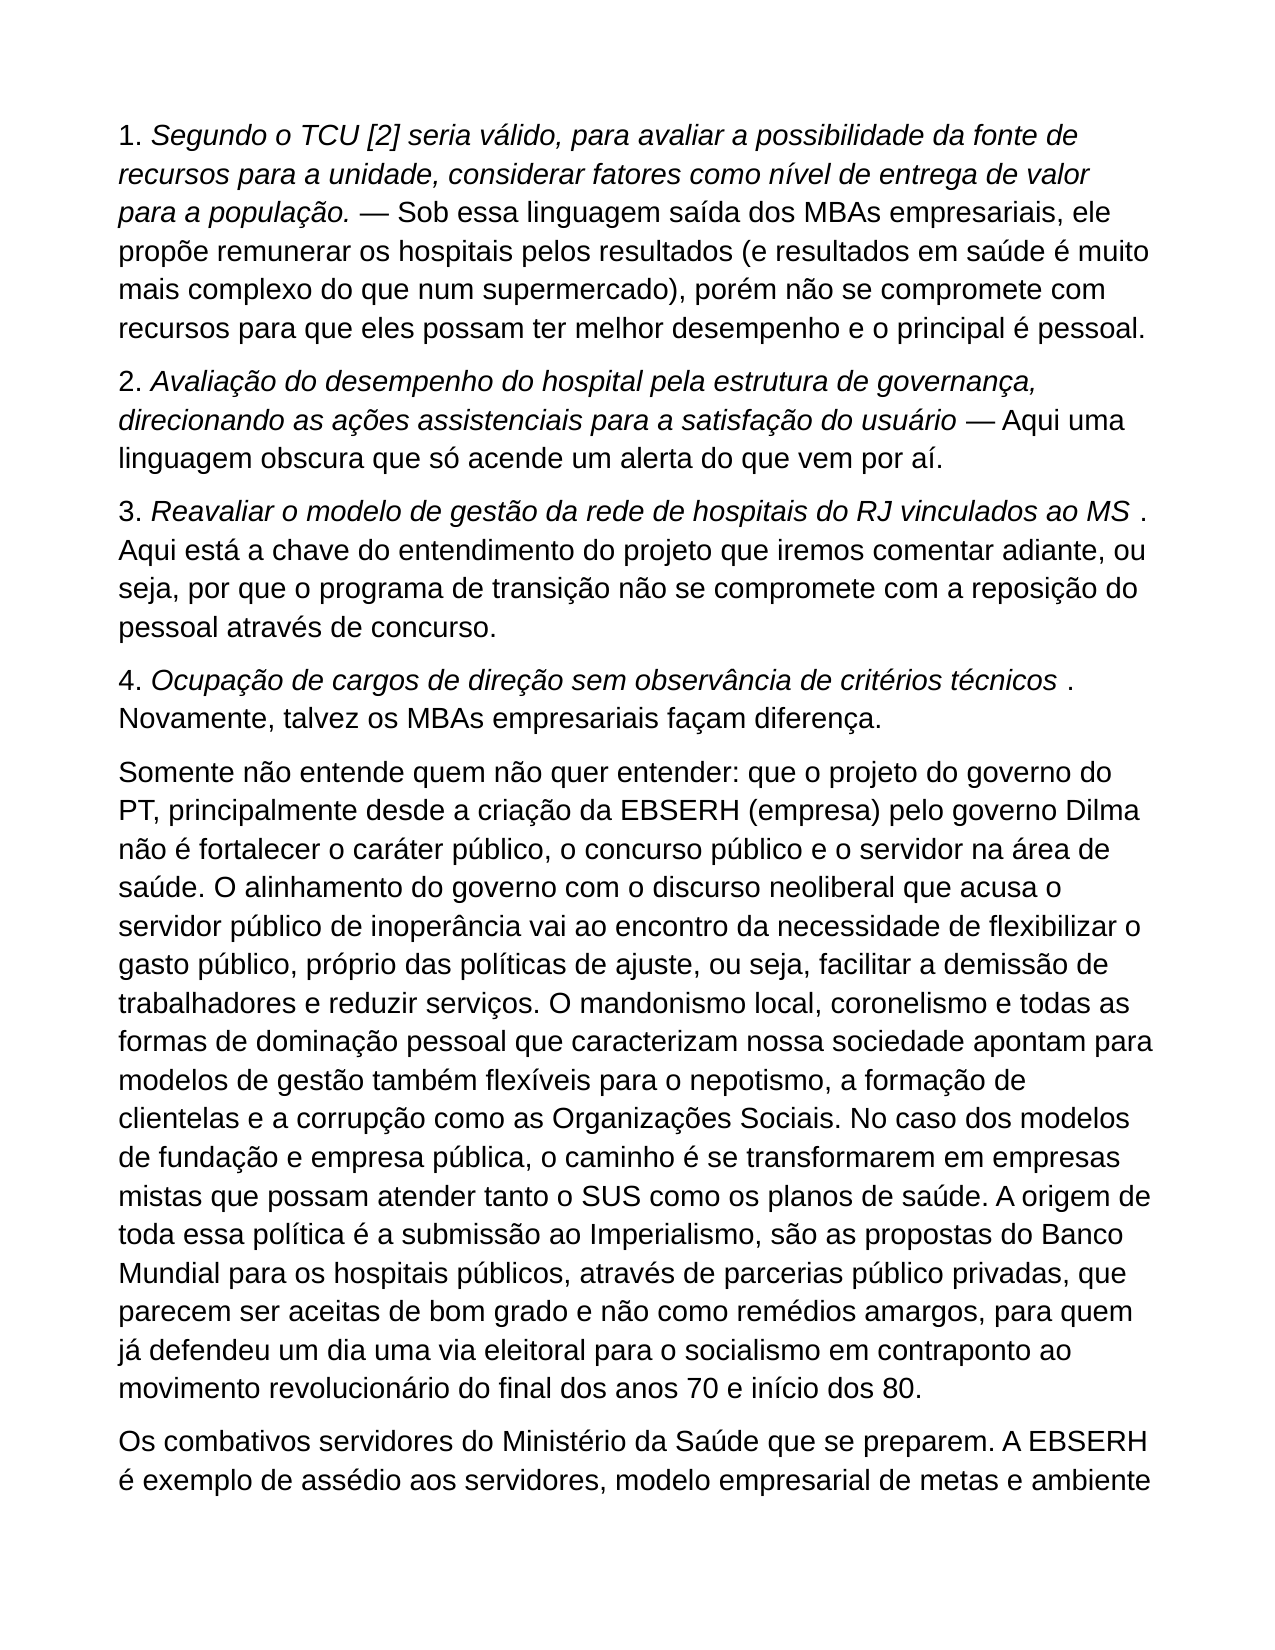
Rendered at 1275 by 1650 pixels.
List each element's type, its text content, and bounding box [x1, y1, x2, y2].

text 3. Reavaliar o modelo de gestão da rede de hospitais do RJ vinculados ao MS . Aqui está a chave do entendimento do projeto que iremos comentar adiante, ou seja, por que o programa de transição não se compromete com a reposição do pessoal através de concurso. [118, 494, 1157, 643]
text 1. Segundo o TCU [2] seria válido, para avaliar a possibilidade da fonte de recursos para a unidade, considerar fatores como nível de entrega de valor para a população. — Sob essa linguagem saída dos MBAs empresariais, ele propõe remunerar os hospitais pelos resultados (e resultados em saúde é muito mais complexo do que num supermercado), porém não se compromete com recursos para que eles possam ter melhor desempenho e o principal é pessoal. [118, 118, 1157, 344]
text 4. Ocupação de cargos de direção sem observância de critérios técnicos . Novamente, talvez os MBAs empresariais façam diferença. [118, 663, 1157, 735]
text Somente não entende quem não quer entender: que o projeto do governo do PT, principalmente desde a criação da EBSERH (empresa) pelo governo Dilma não é fortalecer o caráter público, o concurso público e o servidor na área de saúde. O alinhamento do governo com o discurso neoliberal que acusa o servidor público de inoperância vai ao encontro da necessidade de flexibilizar o gasto público, próprio das políticas de ajuste, ou seja, facilitar a demissão de trabalhadores e reduzir serviços. O mandonismo local, coronelismo e todas as formas de dominação pessoal que caracterizam nossa sociedade apontam para modelos de gestão também flexíveis para o nepotismo, a formação de clientelas e a corrupção como as Organizações Sociais. No caso dos modelos de fundação e empresa pública, o caminho é se transformarem em empresas mistas que possam atender tanto o SUS como os planos de saúde. A origem de toda essa política é a submissão ao Imperialismo, são as propostas do Banco Mundial para os hospitais públicos, através de parcerias público privadas, que parecem ser aceitas de bom grado e não como remédios amargos, para quem já defendeu um dia uma via eleitoral para o socialismo em contraponto ao movimento revolucionário do final dos anos 70 e início dos 80. [118, 754, 1157, 1405]
text Os combativos servidores do Ministério da Saúde que se preparem. A EBSERH é exemplo de assédio aos servidores, modelo empresarial de metas e ambiente [118, 1424, 1157, 1496]
text 2. Avaliação do desempenho do hospital pela estrutura de governança, direcionando as ações assistenciais para a satisfação do usuário — Aqui uma linguagem obscura que só acende um alerta do que vem por aí. [118, 364, 1157, 474]
